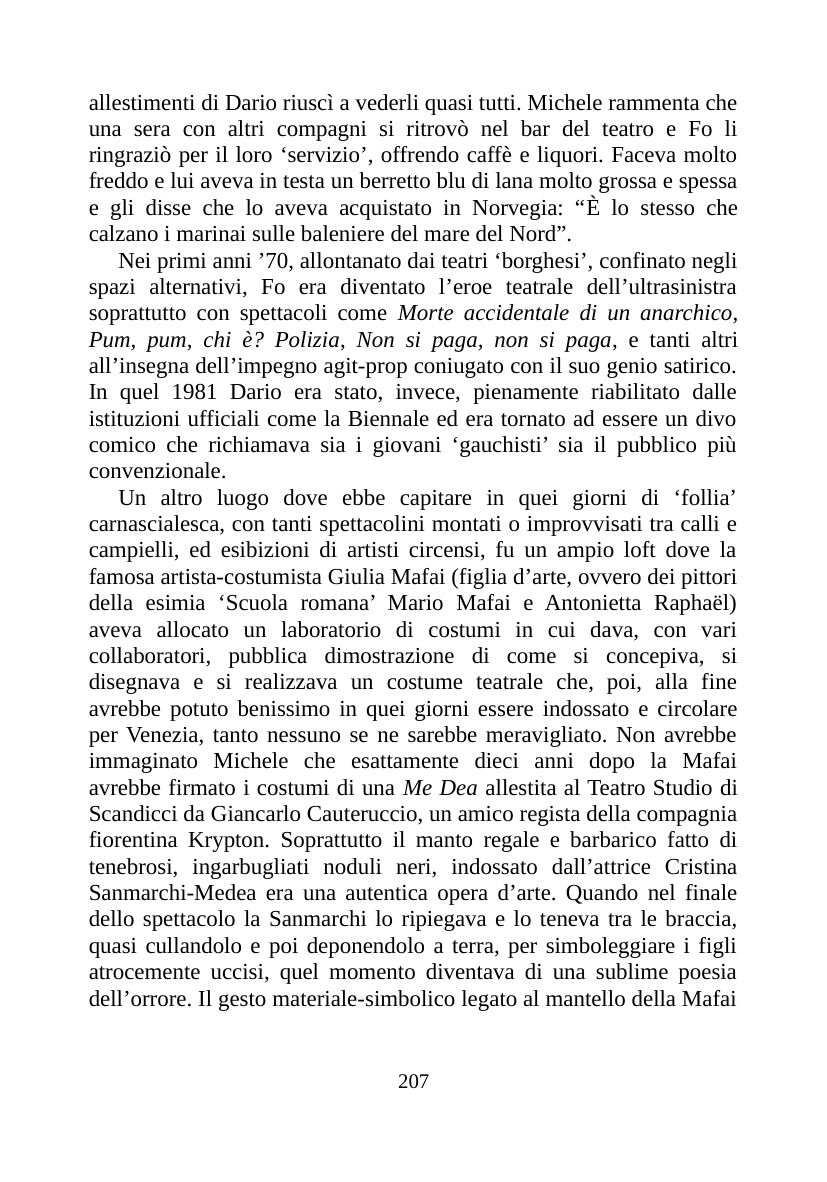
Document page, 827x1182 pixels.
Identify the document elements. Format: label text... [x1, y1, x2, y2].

text allestimenti di Dario riuscì a vederli quasi tutti. Michele rammenta che una sera con altri compagni si ritrovò nel bar del teatro e Fo li ringraziò per il loro ‘servizio’, offrendo caffè e liquori. Faceva molto freddo e lui aveva in testa un berretto blu di lana molto grossa e spessa e gli disse che lo aveva acquistato in Norvegia: “è lo stesso che calzano i marinai sulle baleniere del mare del Nord”. [88, 88, 738, 247]
text Un altro luogo dove ebbe capitare in quei giorni di ‘follia’ carnascialesca, con tanti spettacolini montati o improvvisati tra calli e campielli, ed esibizioni di artisti circensi, fu un ampio loft dove la famosa artista-costumista Giulia Mafai (figlia d’arte, ovvero dei pittori della esimia ‘Scuola romana’ Mario Mafai e Antonietta Raphaël) aveva allocato un laboratorio di costumi in cui dava, con vari collaboratori, pubblica dimostrazione di come si concepiva, si disegnava e si realizzava un costume teatrale che, poi, alla fine avrebbe potuto benissimo in quei giorni essere indossato e circolare per Venezia, tanto nessuno se ne sarebbe meravigliato. Non avrebbe immaginato Michele che esattamente dieci anni dopo la Mafai avrebbe firmato i costumi di una Me Dea allestita al Teatro Studio di Scandicci da Giancarlo Cauteruccio, un amico regista della compagnia fiorentina Krypton. Soprattutto il manto regale e barbarico fatto di tenebrosi, ingarbugliati noduli neri, indossato dall’attrice Cristina Sanmarchi-Medea era una autentica opera d’arte. Quando nel finale dello spettacolo la Sanmarchi lo ripiegava e lo teneva tra le braccia, quasi cullandolo e poi deponendolo a terra, per simboleggiare i figli atrocemente uccisi, quel momento diventava di una sublime poesia dell’orrore. Il gesto materiale-simbolico legato al mantello della Mafai [88, 484, 738, 1011]
text Nei primi anni ’70, allontanato dai teatri ‘borghesi’, confinato negli spazi alternativi, Fo era diventato l’eroe teatrale dell’ultrasinistra soprattutto con spettacoli come Morte accidentale di un anarchico, Pum, pum, chi è? Polizia, Non si paga, non si paga, e tanti altri all’insegna dell’impegno agit-prop coniugato con il suo genio satirico. In quel 1981 Dario era stato, invece, pienamente riabilitato dalle istituzioni ufficiali come la Biennale ed era tornato ad essere un divo comico che richiamava sia i giovani ‘gauchisti’ sia il pubblico più convenzionale. [88, 247, 738, 484]
